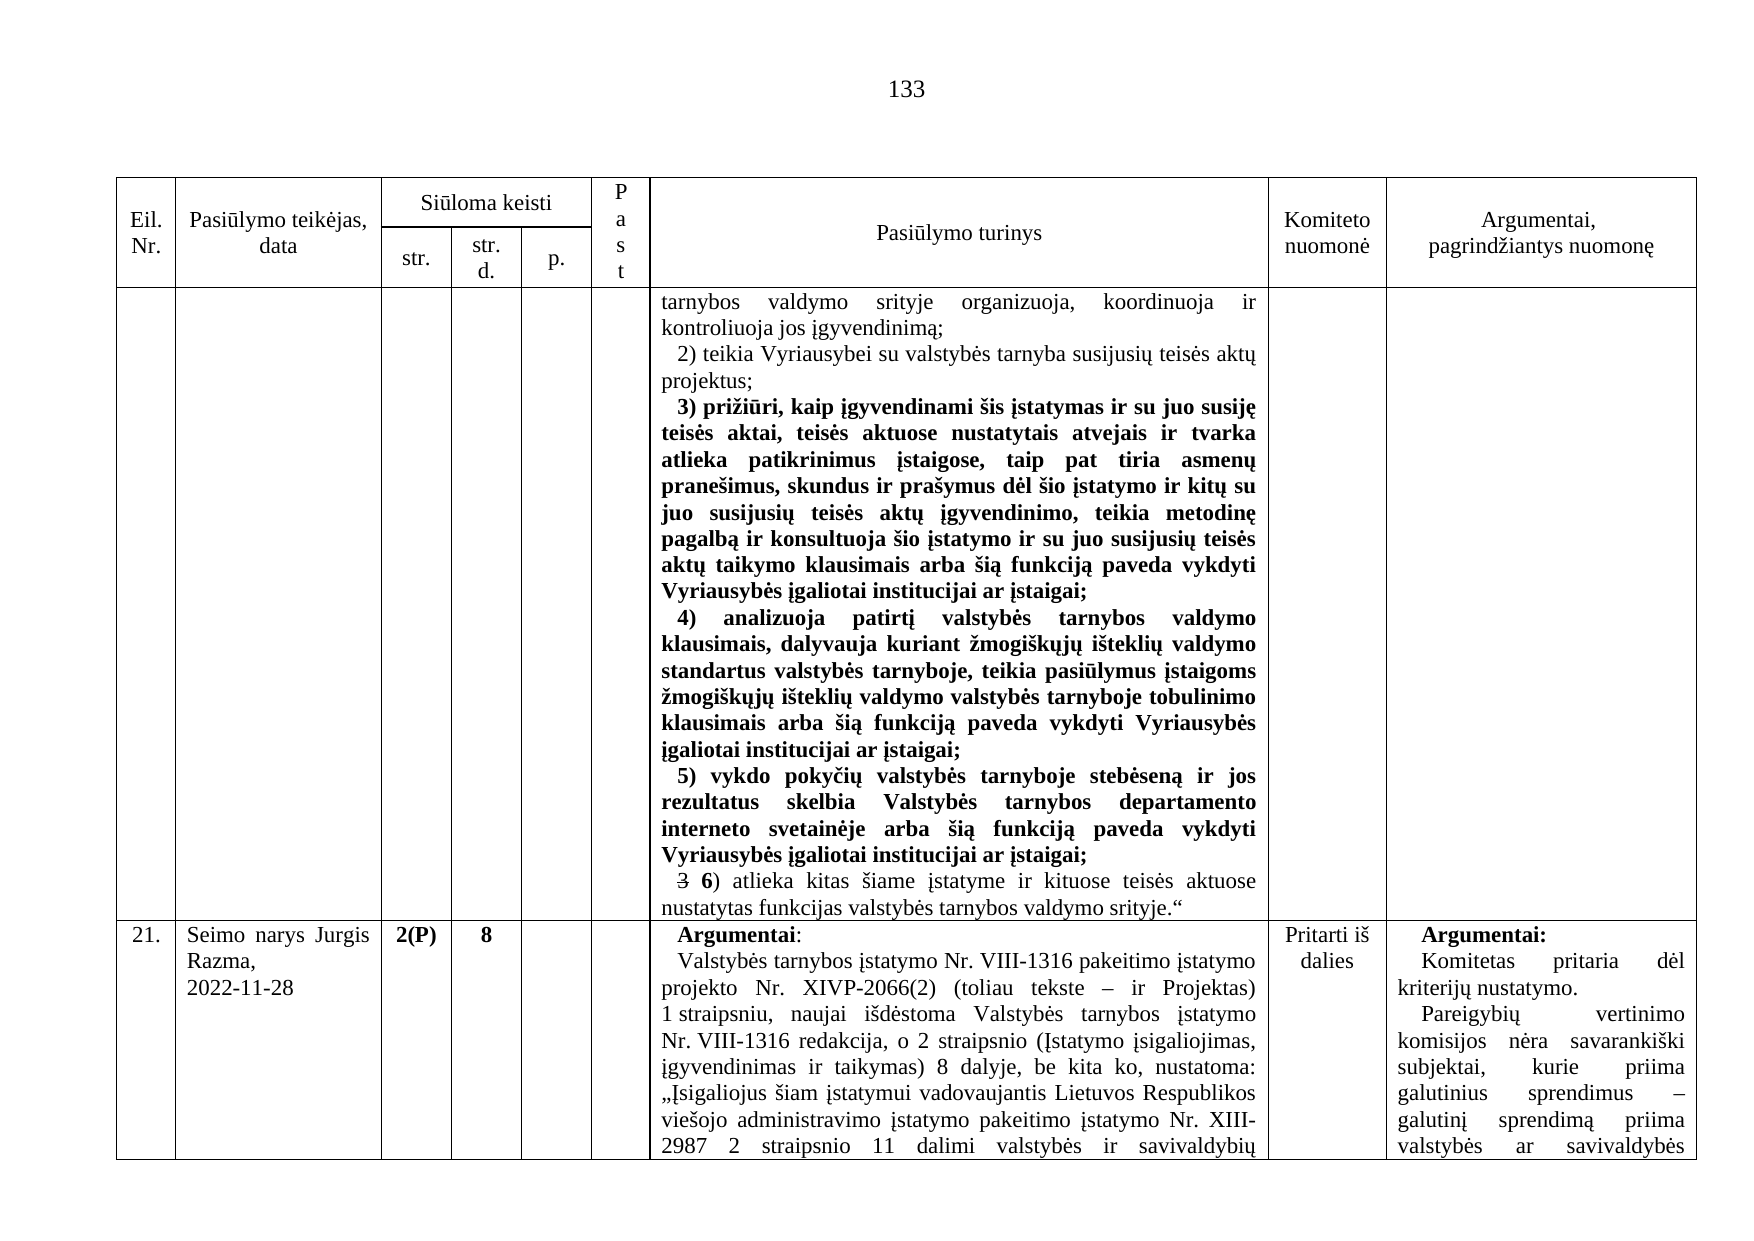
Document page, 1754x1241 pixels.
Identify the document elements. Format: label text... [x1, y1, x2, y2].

table_cell str. d. [452, 228, 521, 287]
table_cell tarnybos valdymo srityje organizuoja, koordinuoja ir kontroliuoja jos įgyvendinimą; 2) teikia Vyriausybei su valstybės tarnyba susijusių teisės aktų projektus; 3) prižiūri, kaip įgyvendinami šis įstatymas ir su juo susiję teisės aktai, teisės aktuose nustatytais atvejais ir tvarka atlieka patikrinimus įstaigose, taip pat tiria asmenų pranešimus, skundus ir prašymus dėl šio įstatymo ir kitų su juo susijusių teisės aktų įgyvendinimo, teikia metodinę pagalbą ir konsultuoja šio įstatymo ir su juo susijusių teisės aktų taikymo klausimais arba šią funkciją paveda vykdyti Vyriausybės įgaliotai institucijai ar įstaigai; 4) analizuoja patirtį valstybės tarnybos valdymo klausimais, dalyvauja kuriant žmogiškųjų išteklių valdymo standartus valstybės tarnyboje, teikia pasiūlymus įstaigoms žmogiškųjų išteklių valdymo valstybės tarnyboje tobulinimo klausimais arba šią funkciją paveda vykdyti Vyriausybės įgaliotai institucijai ar įstaigai; 5) vykdo pokyčių valstybės tarnyboje stebėseną ir jos rezultatus skelbia Valstybės tarnybos departamento interneto svetainėje arba šią funkciją paveda vykdyti Vyriausybės įgaliotai institucijai ar įstaigai; 3 6) atlieka kitas šiame įstatyme ir kituose teisės aktuose nustatytas funkcijas valstybės tarnybos valdymo srityje.“ [651, 288, 1268, 920]
table_cell 2(P) [382, 921, 451, 1158]
table_header Eil. Nr. [117, 178, 175, 287]
table_cell 21. [117, 921, 175, 1158]
table_header Argumentai, pagrindžiantys nuomonę [1387, 178, 1696, 287]
table_cell Pritarti iš dalies [1269, 921, 1386, 1158]
table_cell [592, 921, 649, 1158]
table_cell Argumentai: Komitetas pritaria dėl kriterijų nustatymo. Pareigybių vertinimo komisijos nėra savarankiški subjektai, kurie priima galutinius sprendimus – galutinį sprendimą priima valstybės ar savivaldybės [1387, 921, 1696, 1158]
table_cell [176, 288, 381, 920]
table_cell [1269, 288, 1386, 920]
table_header Siūloma keisti [382, 178, 591, 226]
table_header Komiteto nuomonė [1269, 178, 1386, 287]
table_cell [117, 288, 175, 920]
table_cell [382, 288, 451, 920]
table_cell [1387, 288, 1696, 920]
table_header Pasiūlymo teikėjas, data [176, 178, 381, 287]
table_cell [592, 288, 649, 920]
table_cell Seimo narys Jurgis Razma, 2022-11-28 [176, 921, 381, 1158]
table_cell str. [382, 228, 451, 287]
table_cell p. [522, 228, 591, 287]
table_cell [522, 288, 591, 920]
table_cell 8 [452, 921, 521, 1158]
table_header Pasiūlymo turinys [651, 178, 1268, 287]
table_header Pastabos [592, 178, 649, 287]
table_cell [452, 288, 521, 920]
table_cell [522, 921, 591, 1158]
